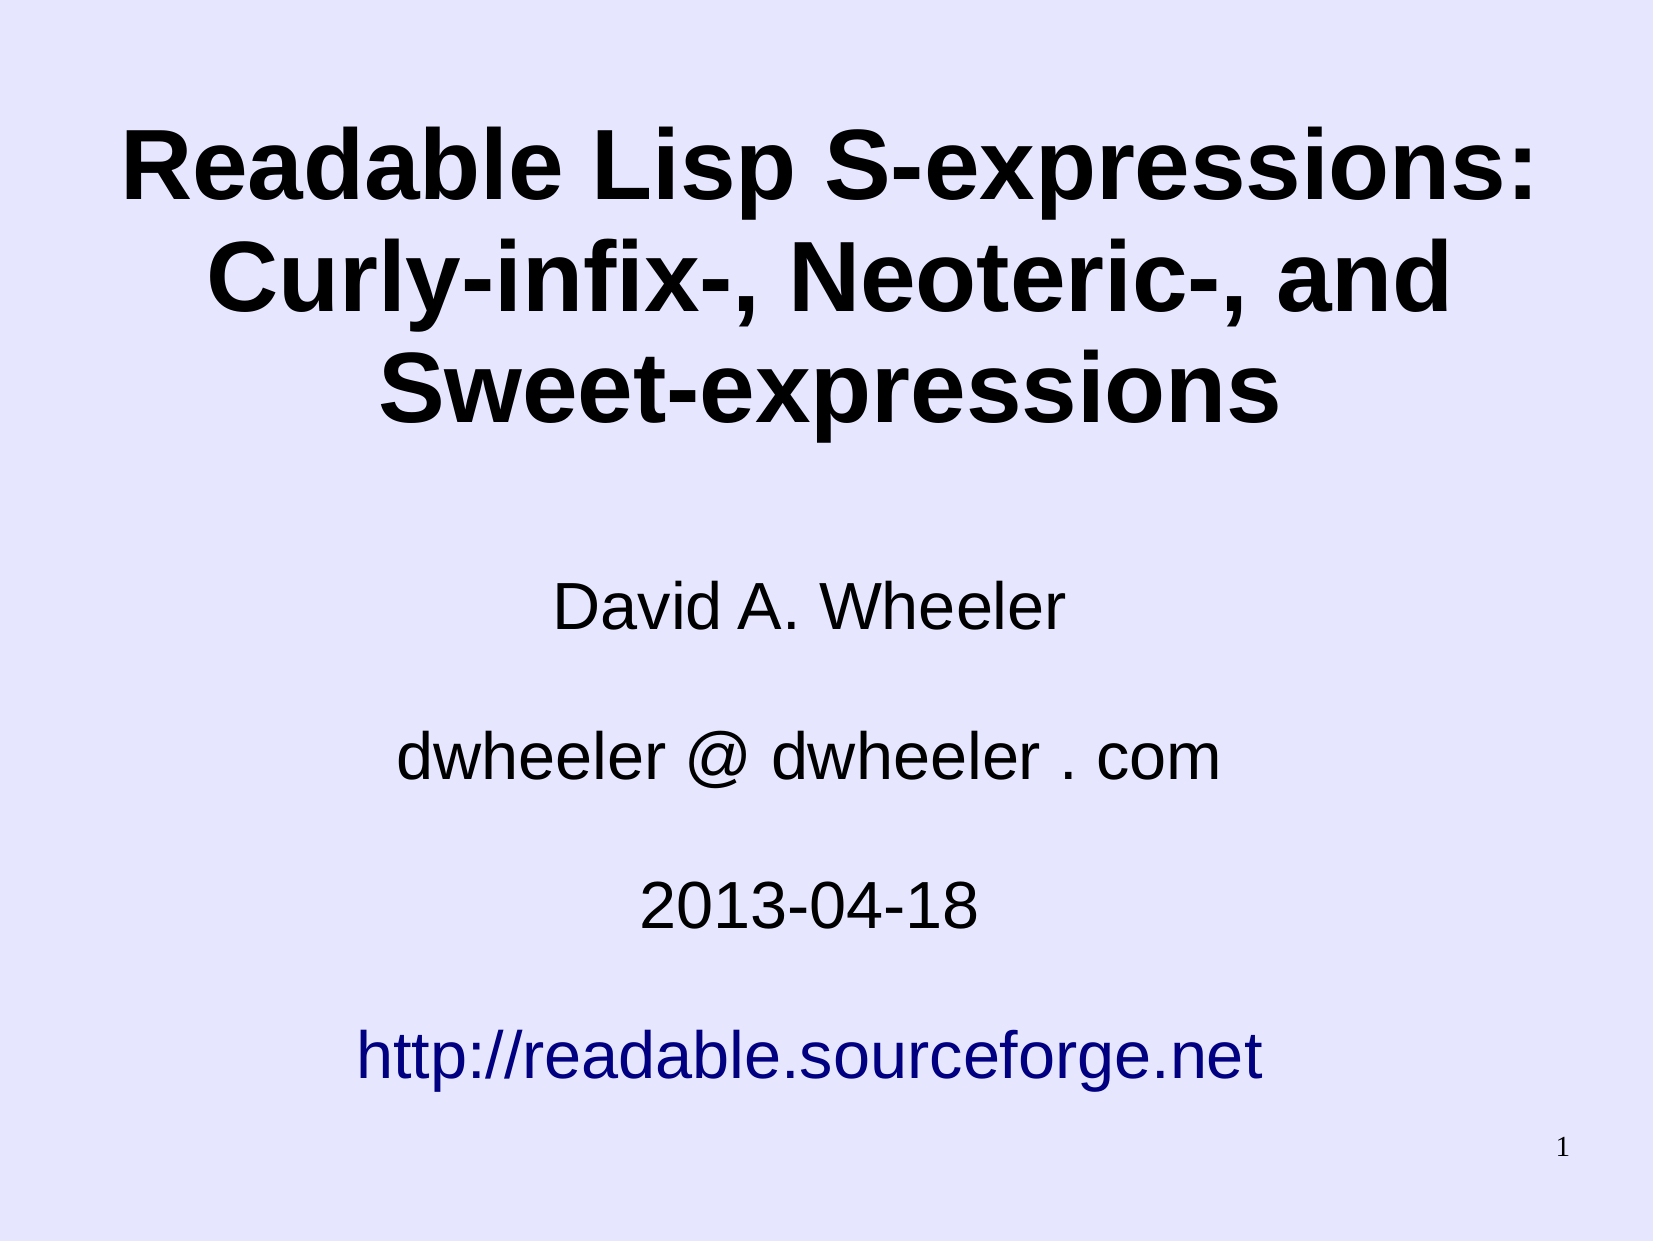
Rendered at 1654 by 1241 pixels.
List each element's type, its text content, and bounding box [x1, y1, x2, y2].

subtitle David A. Wheeler dwheeler @ dwheeler . com 2013-04-18 http://readable.sourceforge.net [82, 396, 1538, 1116]
title Readable Lisp S-expressions: Curly-infix-, Neoteric-, and Sweet-expressions [86, 15, 1575, 538]
